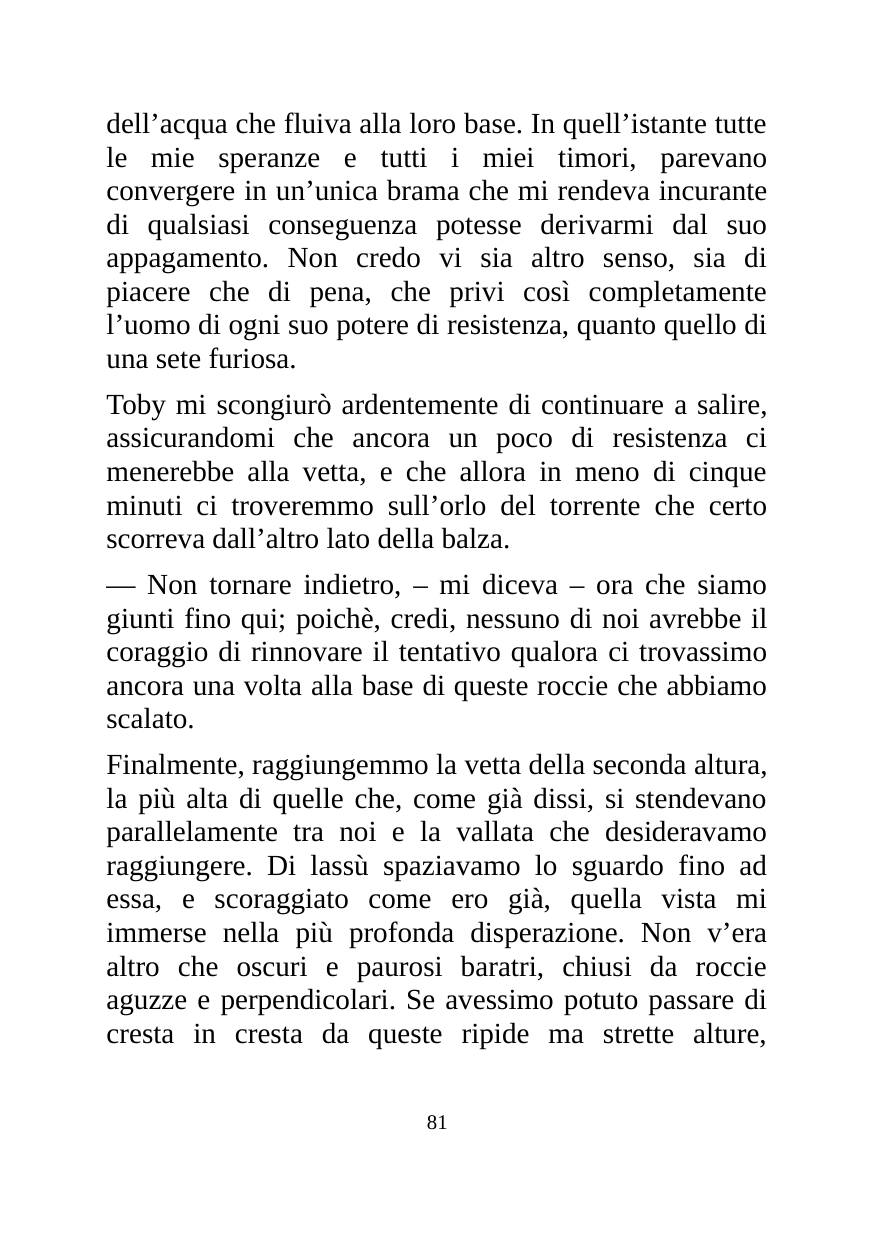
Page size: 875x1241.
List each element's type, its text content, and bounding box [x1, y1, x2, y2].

text Finalmente, raggiungemmo la vetta della seconda altura, la più alta di quelle che, come già dissi, si stendevano parallelamente tra noi e la vallata che desideravamo raggiungere. Di lassù spaziavamo lo sguardo fino ad essa, e scoraggiato come ero già, quella vista mi immerse nella più profonda disperazione. Non v’era altro che oscuri e paurosi baratri, chiusi da roccie aguzze e perpendicolari. Se avessimo potuto passare di cresta in cresta da queste ripide ma strette alture, [106, 747, 768, 1049]
text dell’acqua che fluiva alla loro base. In quell’istante tutte le mie speranze e tutti i miei timori, parevano convergere in un’unica brama che mi rendeva incurante di qualsiasi conseguenza potesse derivarmi dal suo appagamento. Non credo vi sia altro senso, sia di piacere che di pena, che privi così completamente l’uomo di ogni suo potere di resistenza, quanto quello di una sete furiosa. [106, 106, 768, 374]
text — Non tornare indietro, – mi diceva – ora che siamo giunti fino qui; poichè, credi, nessuno di noi avrebbe il coraggio di rinnovare il tentativo qualora ci trovassimo ancora una volta alla base di queste roccie che abbiamo scalato. [106, 567, 768, 735]
text Toby mi scongiurò ardentemente di continuare a salire, assicurandomi che ancora un poco di resistenza ci menerebbe alla vetta, e che allora in meno di cinque minuti ci troveremmo sull’orlo del torrente che certo scorreva dall’altro lato della balza. [106, 387, 768, 555]
